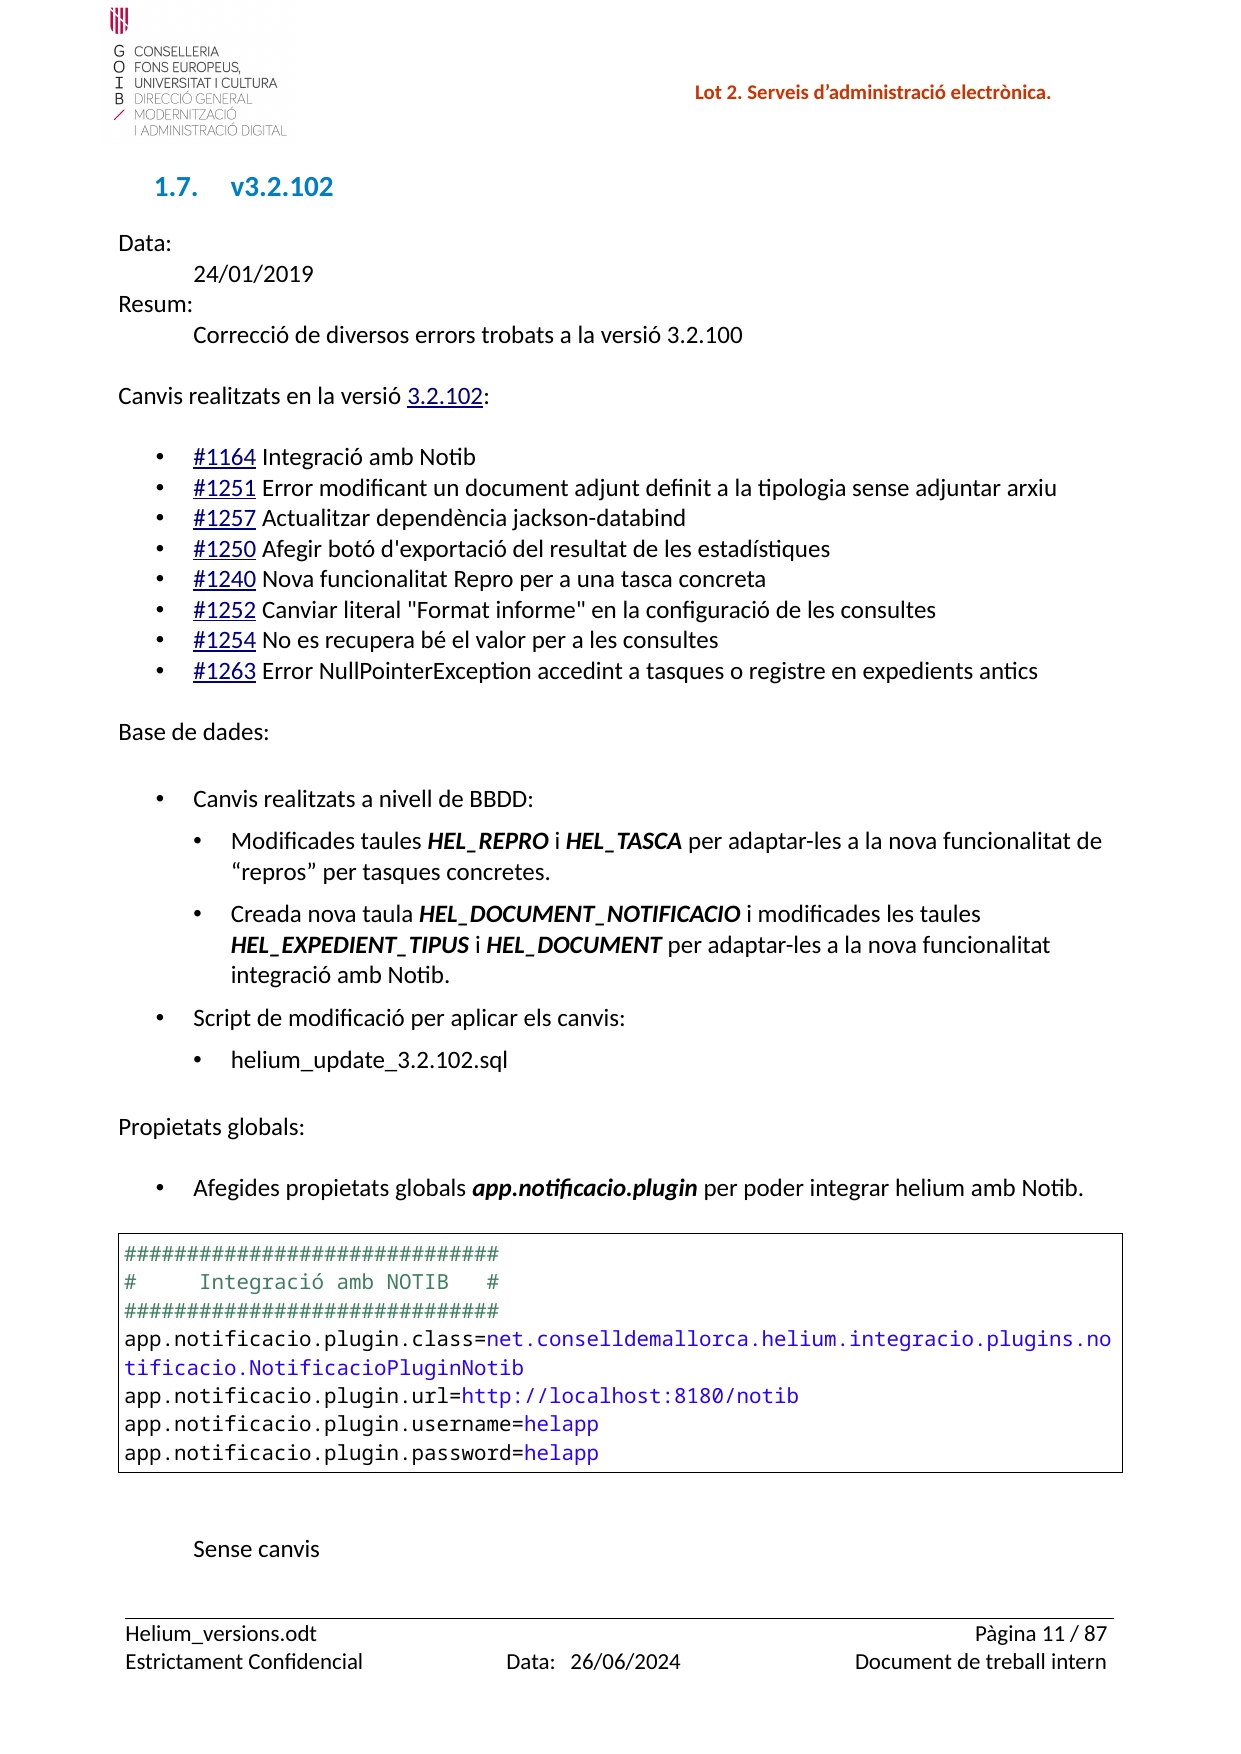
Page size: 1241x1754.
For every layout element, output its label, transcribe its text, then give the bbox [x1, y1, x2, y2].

list Modificades taules HEL_REPRO i HEL_TASCA per adaptar-les a la nova funcionalitat de “repros” per tasques concretes. [193, 825, 1122, 886]
list #1257 Actualitzar dependència jackson-databind [156, 502, 1122, 533]
text Sense canvis [118, 1533, 1122, 1564]
list #1263 Error NullPointerException accedint a tasques o registre en expedients antics [156, 655, 1122, 685]
list #1250 Afegir botó d'exportació del resultat de les estadístiques [156, 533, 1122, 563]
list helium_update_3.2.102.sql [193, 1044, 1122, 1074]
list #1240 Nova funcionalitat Repro per a una tasca concreta [156, 563, 1122, 594]
list Creada nova taula HEL_DOCUMENT_NOTIFICACIO i modificades les taules HEL_EXPEDIENT_TIPUS i HEL_DOCUMENT per adaptar-les a la nova funcionalitat integració amb Notib. [193, 898, 1122, 990]
list #1251 Error modificant un document adjunt definit a la tipologia sense adjuntar arxiu [156, 472, 1122, 502]
list Script de modificació per aplicar els canvis: [156, 1002, 1122, 1032]
list Canvis realitzats a nivell de BBDD: [156, 783, 1122, 813]
text Correcció de diversos errors trobats a la versió 3.2.100 [118, 319, 1122, 350]
text Base de dades: [118, 716, 1122, 746]
text 24/01/2019 [118, 258, 1122, 289]
subtitle v3.2.102 [153, 168, 1122, 204]
list #1164 Integració amb Notib [156, 441, 1122, 472]
list Afegides propietats globals app.notificacio.plugin per poder integrar helium amb Notib. [156, 1172, 1122, 1203]
text Data: [118, 228, 1122, 258]
list #1252 Canviar literal "Format informe" en la configuració de les consultes [156, 594, 1122, 624]
text Resum: [118, 289, 1122, 319]
picture [100, 0, 297, 144]
list #1254 No es recupera bé el valor per a les consultes [156, 624, 1122, 655]
table_header ############################## # Integració amb NOTIB # ############################## app.notificacio.plugin.class=net.conselldemallorca.helium.integracio.plugins.notificacio.NotificacioPluginNotib app.notificacio.plugin.url=http://localhost:8180/notib app.notificacio.plugin.username=helapp app.notificacio.plugin.password=helapp [119, 1234, 1122, 1472]
text Canvis realitzats en la versió 3.2.102: [118, 380, 1122, 411]
text Propietats globals: [118, 1111, 1122, 1142]
